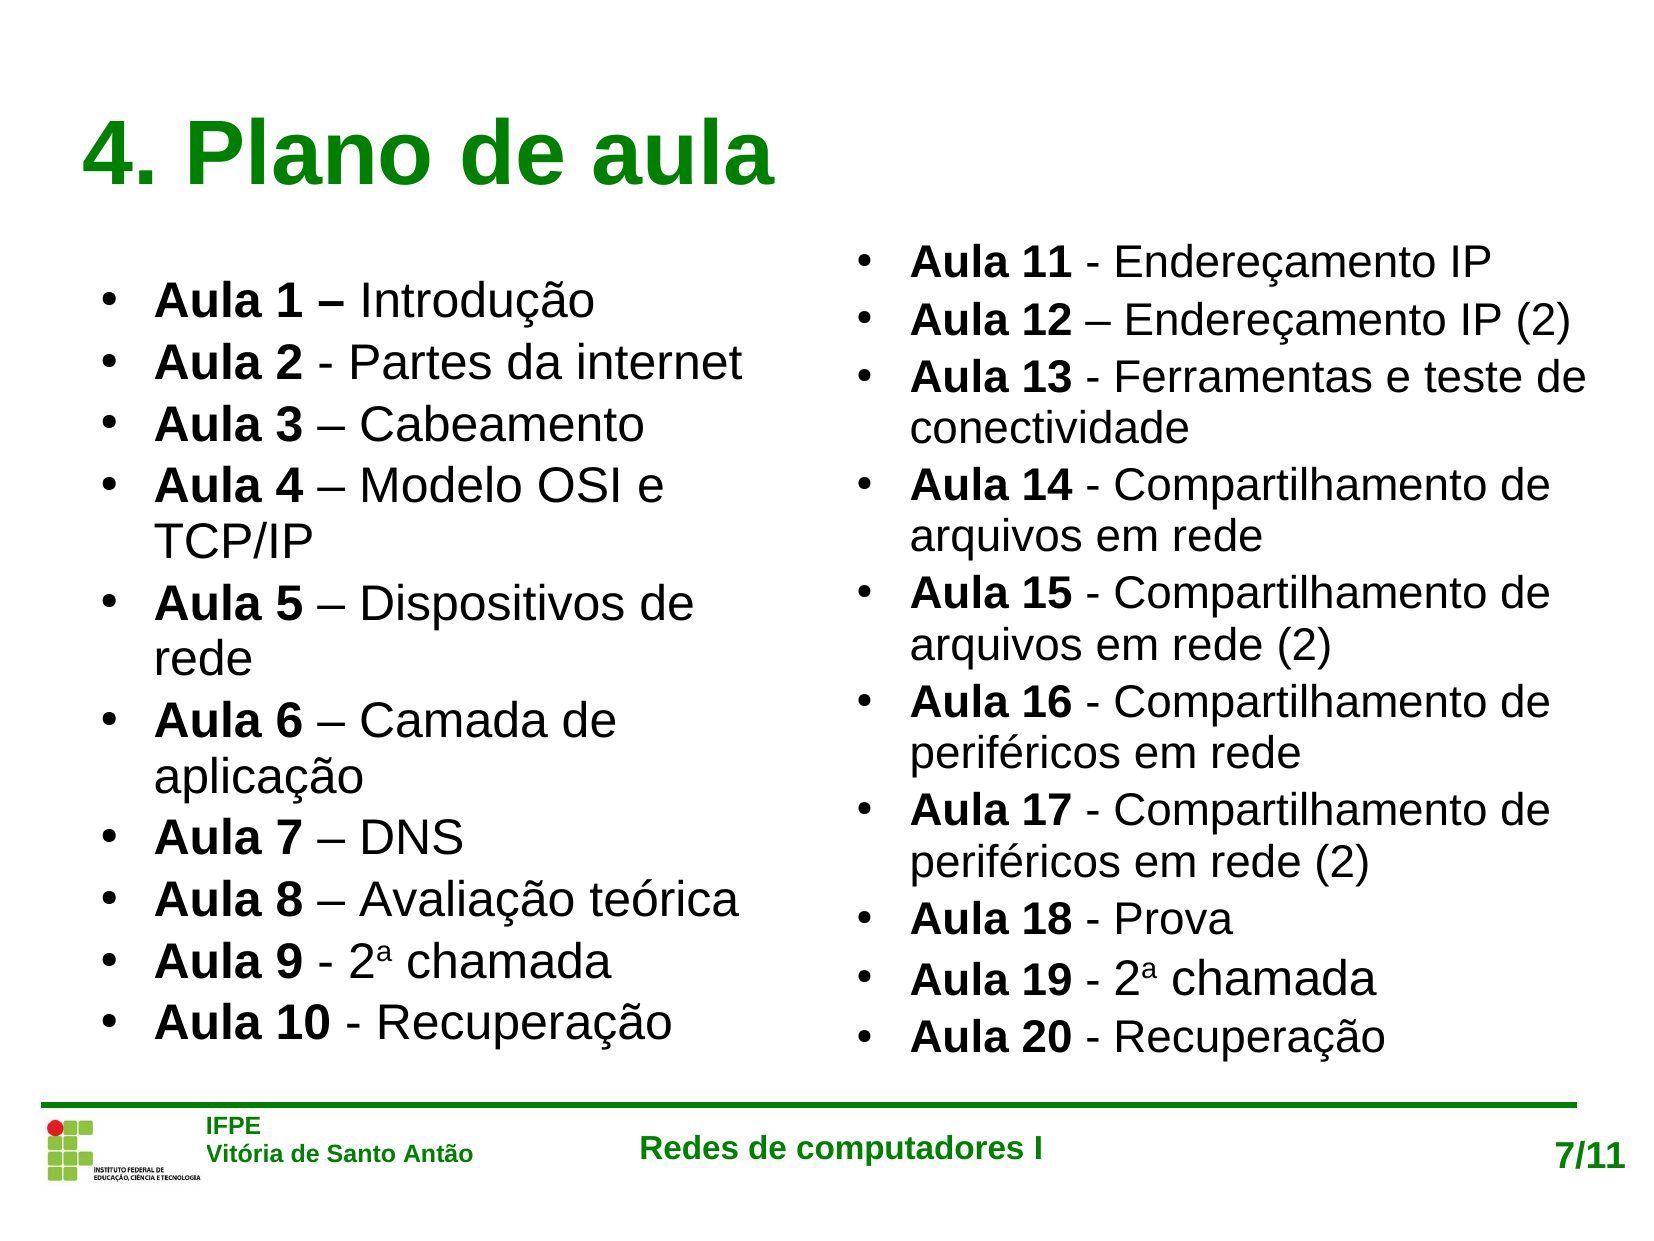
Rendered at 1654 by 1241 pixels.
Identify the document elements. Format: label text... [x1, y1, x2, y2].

list Aula 1 – Introdução Aula 2 - Partes da internet Aula 3 – Cabeamento Aula 4 – Modelo OSI e TCP/IP Aula 5 – Dispositivos de rede Aula 6 – Camada de aplicação Aula 7 – DNS Aula 8 – Avaliação teórica Aula 9 - 2a chamada Aula 10 - Recuperação [82, 272, 809, 1091]
list Aula 11 - Endereçamento IP Aula 12 – Endereçamento IP (2) Aula 13 - Ferramentas e teste de conectividade Aula 14 - Compartilhamento de arquivos em rede Aula 15 - Compartilhamento de arquivos em rede (2) Aula 16 - Compartilhamento de periféricos em rede Aula 17 - Compartilhamento de periféricos em rede (2) Aula 18 - Prova Aula 19 - 2a chamada Aula 20 - Recuperação [838, 236, 1625, 1117]
picture [39, 1111, 207, 1191]
title 4. Plano de aula [82, 49, 1571, 257]
